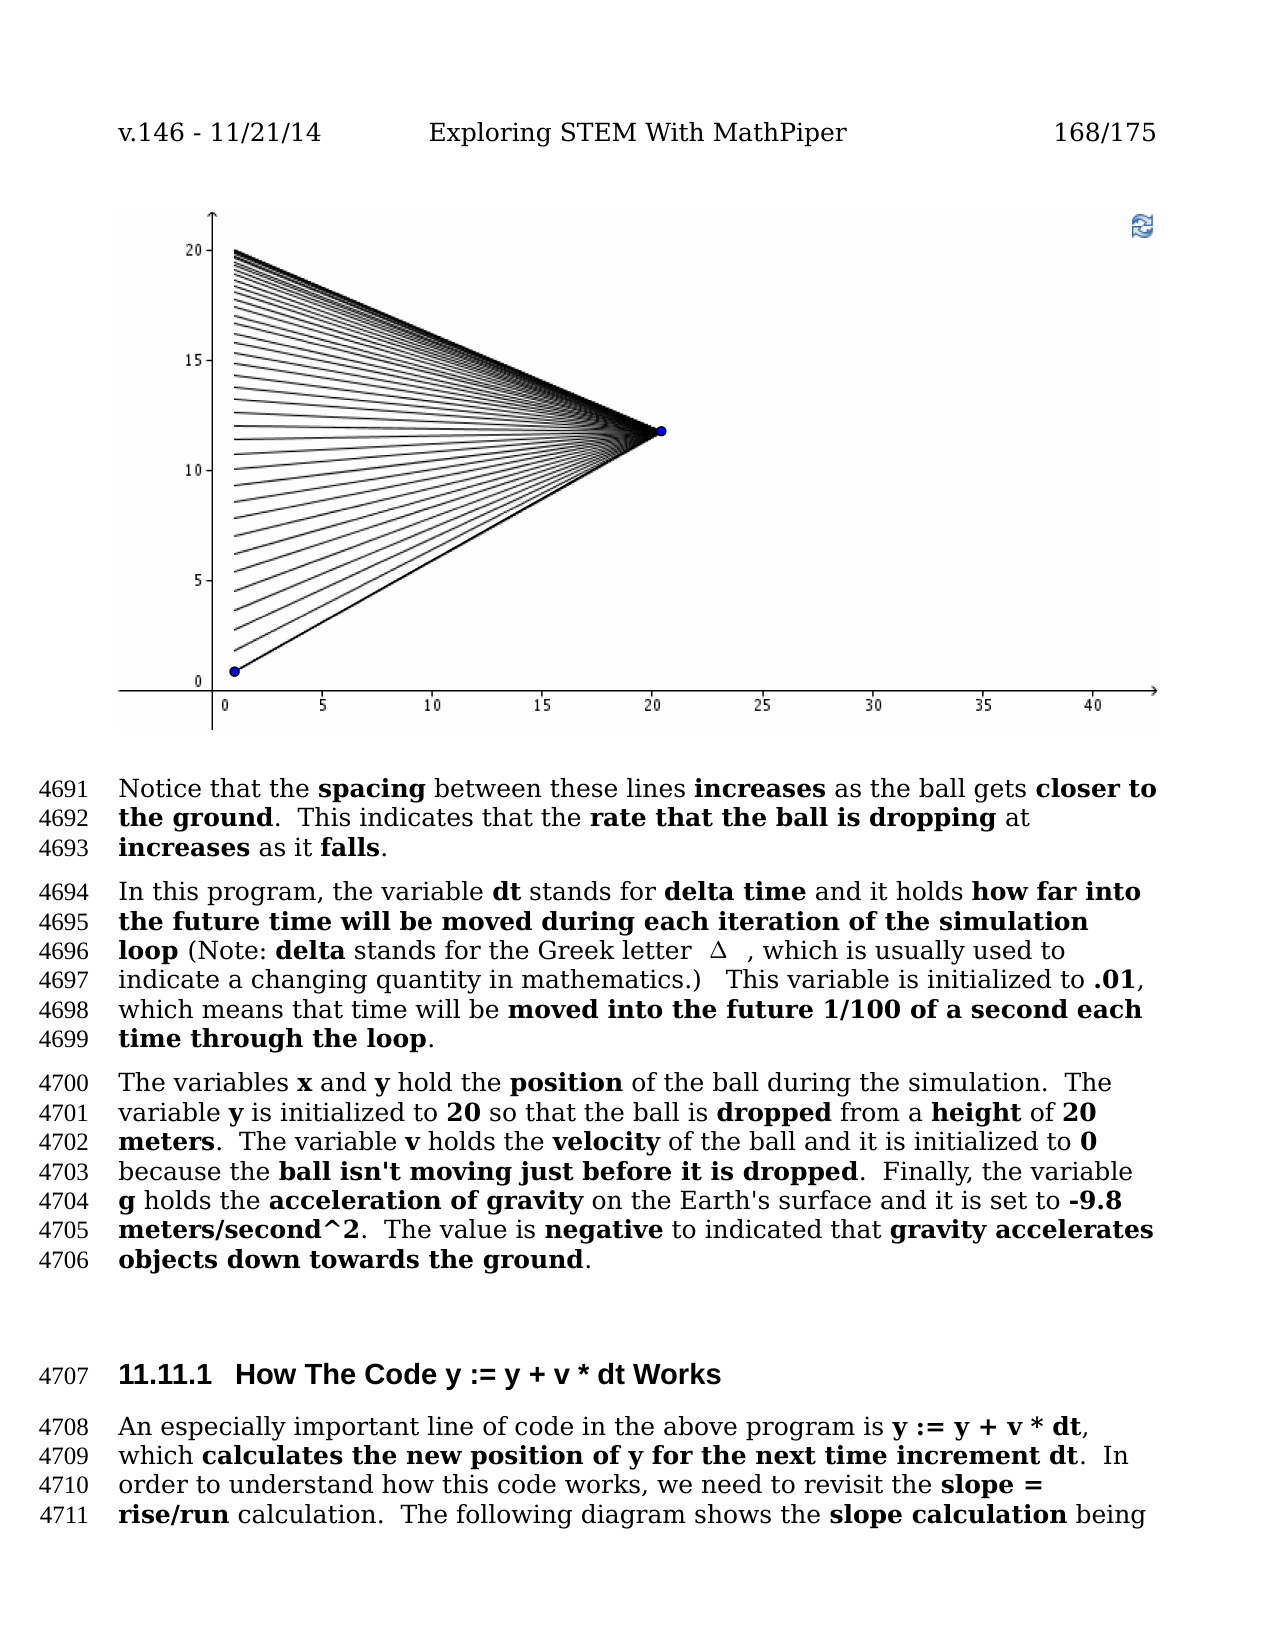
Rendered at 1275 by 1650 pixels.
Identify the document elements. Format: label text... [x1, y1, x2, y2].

text The variables x and y hold the position of the ball during the simulation. The variable y is initialized to 20 so that the ball is dropped from a height of 20 meters. The variable v holds the velocity of the ball and it is initialized to 0 because the ball isn't moving just before it is dropped. Finally, the variable g holds the acceleration of gravity on the Earth's surface and it is set to -9.8 meters/second^2. The value is negative to indicated that gravity accelerates objects down towards the ground. [118, 1068, 1157, 1274]
text An especially important line of code in the above program is y := y + v * dt, which calculates the new position of y for the next time increment dt. In order to understand how this code works, we need to revisit the slope = rise/run calculation. The following diagram shows the slope calculation being [118, 1412, 1157, 1529]
text In this program, the variable dt stands for delta time and it holds how far into the future time will be moved during each iteration of the simulation loop (Note: delta stands for the Greek letter, which is usually used to indicate a changing quantity in mathematics.) This variable is initialized to .01, which means that time will be moved into the future 1/100 of a second each time through the loop. [118, 877, 1157, 1053]
text Notice that the spacing between these lines increases as the ball gets closer to the ground. This indicates that the rate that the ball is dropping at increases as it falls. [118, 774, 1157, 862]
subtitle How The Code y := y + v * dt Works [118, 1357, 1157, 1391]
picture [118, 212, 1157, 730]
